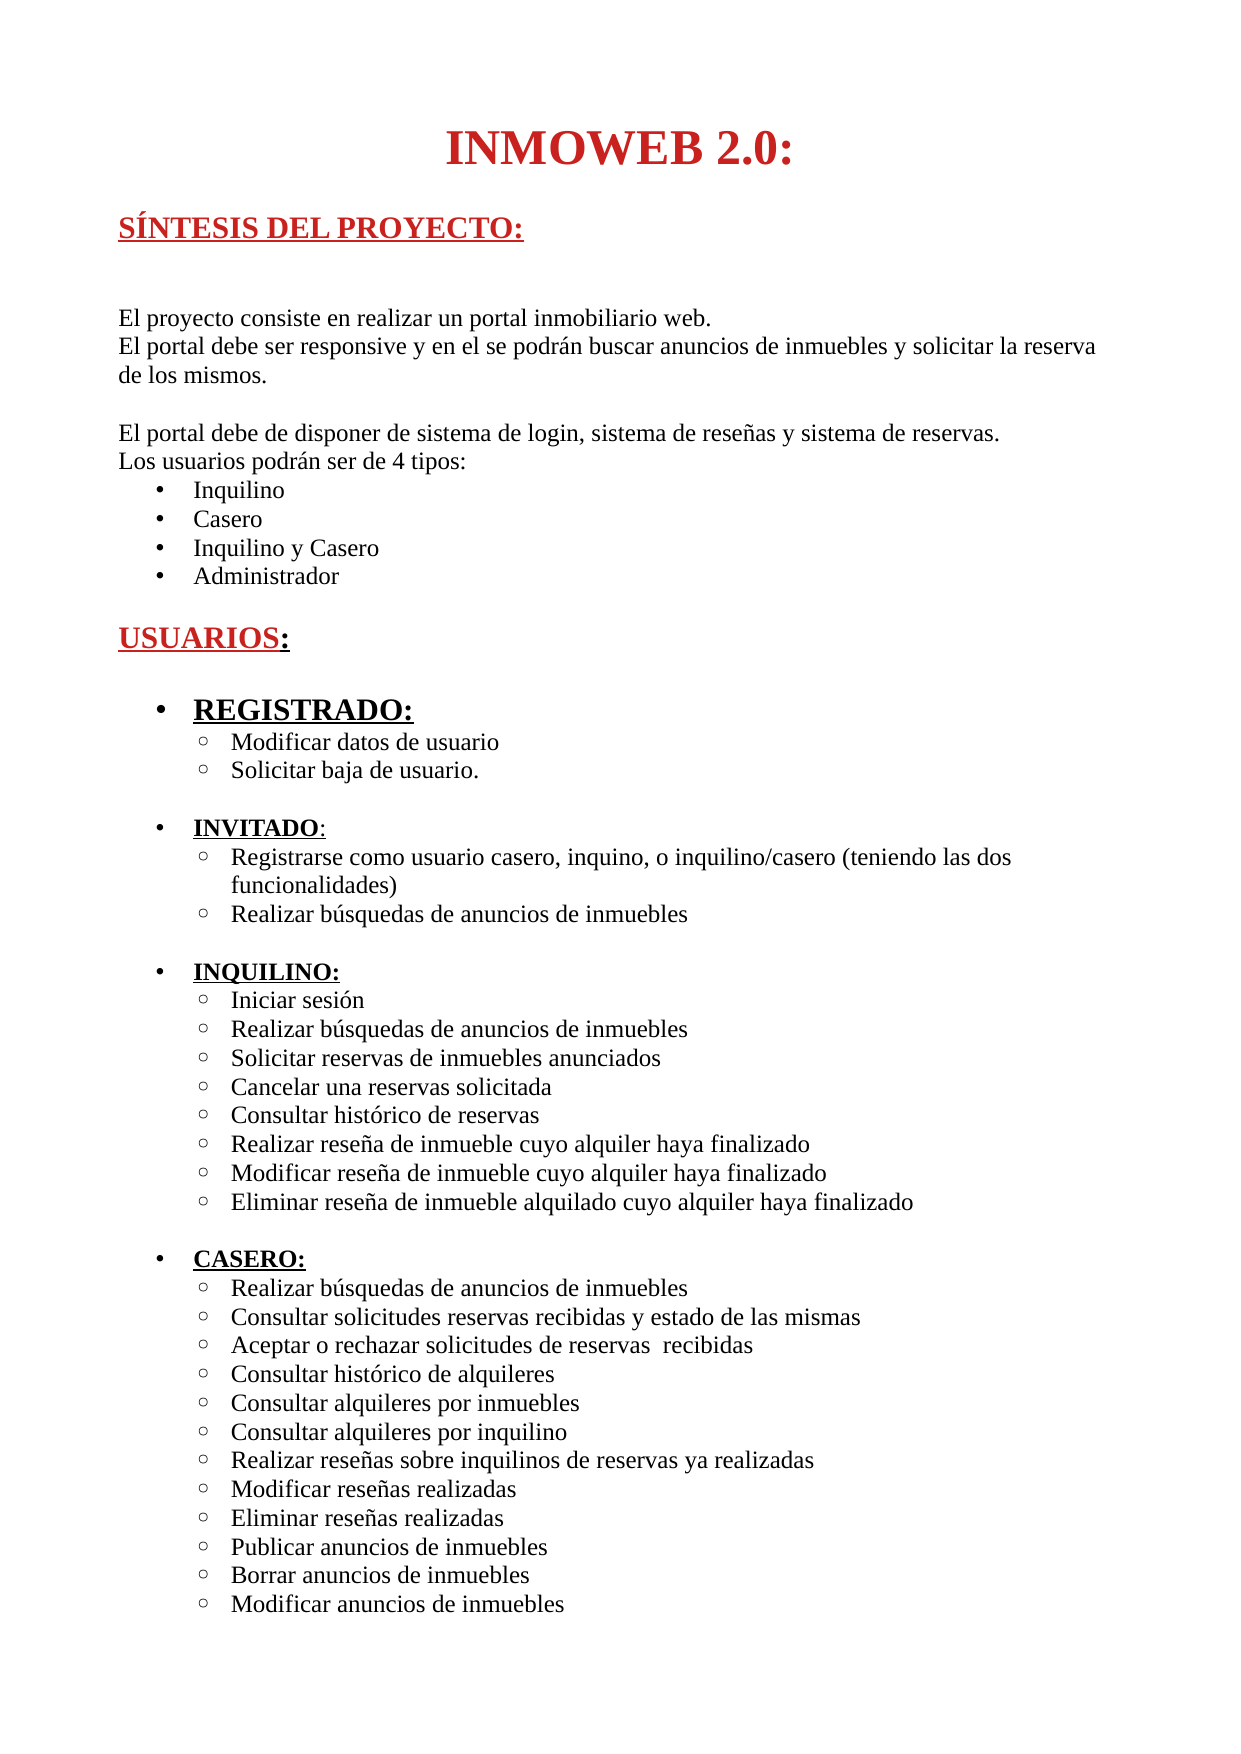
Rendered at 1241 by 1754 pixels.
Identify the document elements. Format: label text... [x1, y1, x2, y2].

list Realizar búsquedas de anuncios de inmuebles [193, 899, 1122, 928]
list Registrarse como usuario casero, inquino, o inquilino/casero (teniendo las dos funcionalidades) [193, 842, 1122, 899]
list Modificar datos de usuario [193, 727, 1122, 755]
list Consultar solicitudes reservas recibidas y estado de las mismas [193, 1302, 1122, 1330]
list Solicitar reservas de inmuebles anunciados [193, 1043, 1122, 1072]
list Realizar reseña de inmueble cuyo alquiler haya finalizado [193, 1129, 1122, 1158]
list Iniciar sesión [193, 985, 1122, 1014]
list Aceptar o rechazar solicitudes de reservas recibidas [193, 1330, 1122, 1359]
list Eliminar reseña de inmueble alquilado cuyo alquiler haya finalizado [193, 1187, 1122, 1215]
text INMOWEB 2.0: [118, 118, 1122, 176]
list Eliminar reseñas realizadas [193, 1503, 1122, 1532]
list REGISTRADO: [156, 691, 1122, 727]
list Publicar anuncios de inmuebles [193, 1532, 1122, 1560]
list CASERO: [156, 1244, 1122, 1273]
list INQUILINO: [156, 957, 1122, 985]
text SÍNTESIS DEL PROYECTO: [118, 209, 1122, 245]
list Realizar búsquedas de anuncios de inmuebles [193, 1014, 1122, 1043]
list Consultar histórico de alquileres [193, 1359, 1122, 1388]
list Inquilino y Casero [156, 533, 1122, 561]
list Modificar reseñas realizadas [193, 1474, 1122, 1503]
list INVITADO: [156, 813, 1122, 842]
list Inquilino [156, 475, 1122, 504]
list Modificar reseña de inmueble cuyo alquiler haya finalizado [193, 1158, 1122, 1187]
list Consultar alquileres por inquilino [193, 1417, 1122, 1445]
list Realizar búsquedas de anuncios de inmuebles [193, 1273, 1122, 1302]
list Solicitar baja de usuario. [193, 755, 1122, 784]
list Realizar reseñas sobre inquilinos de reservas ya realizadas [193, 1445, 1122, 1474]
list Consultar histórico de reservas [193, 1100, 1122, 1129]
text Los usuarios podrán ser de 4 tipos: [118, 446, 1122, 475]
text USUARIOS: [118, 619, 1122, 655]
text El portal debe ser responsive y en el se podrán buscar anuncios de inmuebles y solicitar la reserva de los mismos. [118, 331, 1122, 389]
list Borrar anuncios de inmuebles [193, 1560, 1122, 1589]
list Modificar anuncios de inmuebles [193, 1589, 1122, 1618]
list Administrador [156, 561, 1122, 590]
list Casero [156, 504, 1122, 533]
text El proyecto consiste en realizar un portal inmobiliario web. [118, 303, 1122, 331]
text El portal debe de disponer de sistema de login, sistema de reseñas y sistema de reservas. [118, 418, 1122, 446]
list Cancelar una reservas solicitada [193, 1072, 1122, 1100]
list Consultar alquileres por inmuebles [193, 1388, 1122, 1417]
